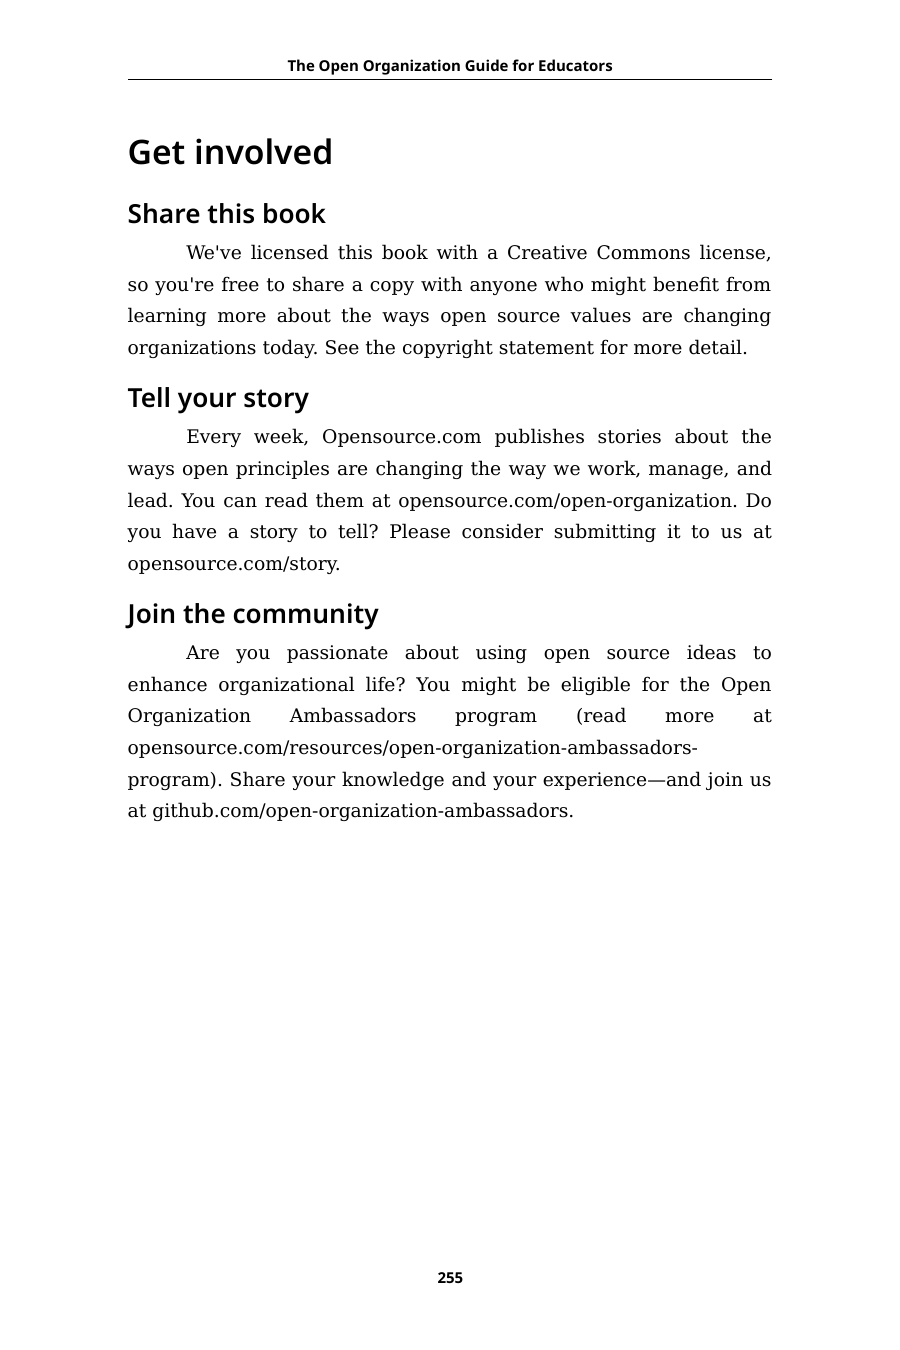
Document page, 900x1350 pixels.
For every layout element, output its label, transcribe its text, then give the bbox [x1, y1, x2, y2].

text Every week, Opensource.com publishes stories about the ways open principles are changing the way we work, manage, and lead. You can read them at opensource.com/open-organization. Do you have a story to tell? Please consider submitting it to us at opensource.com/story. [127, 426, 772, 575]
subtitle Tell your story [127, 383, 772, 414]
text Are you passionate about using open source ideas to enhance organizational life? You might be eligible for the Open Organization Ambassadors program (read more at opensource.com/resources/open-organization-ambassadors-program). Share your knowledge and your experience—and join us at github.com/open-organization-ambassadors. [127, 642, 772, 822]
subtitle Share this book [127, 199, 772, 230]
subtitle Join the community [127, 599, 772, 629]
subtitle Get involved [127, 133, 772, 172]
text We've licensed this book with a Creative Commons license, so you're free to share a copy with anyone who might benefit from learning more about the ways open source values are changing organizations today. See the copyright statement for more detail. [127, 242, 772, 359]
